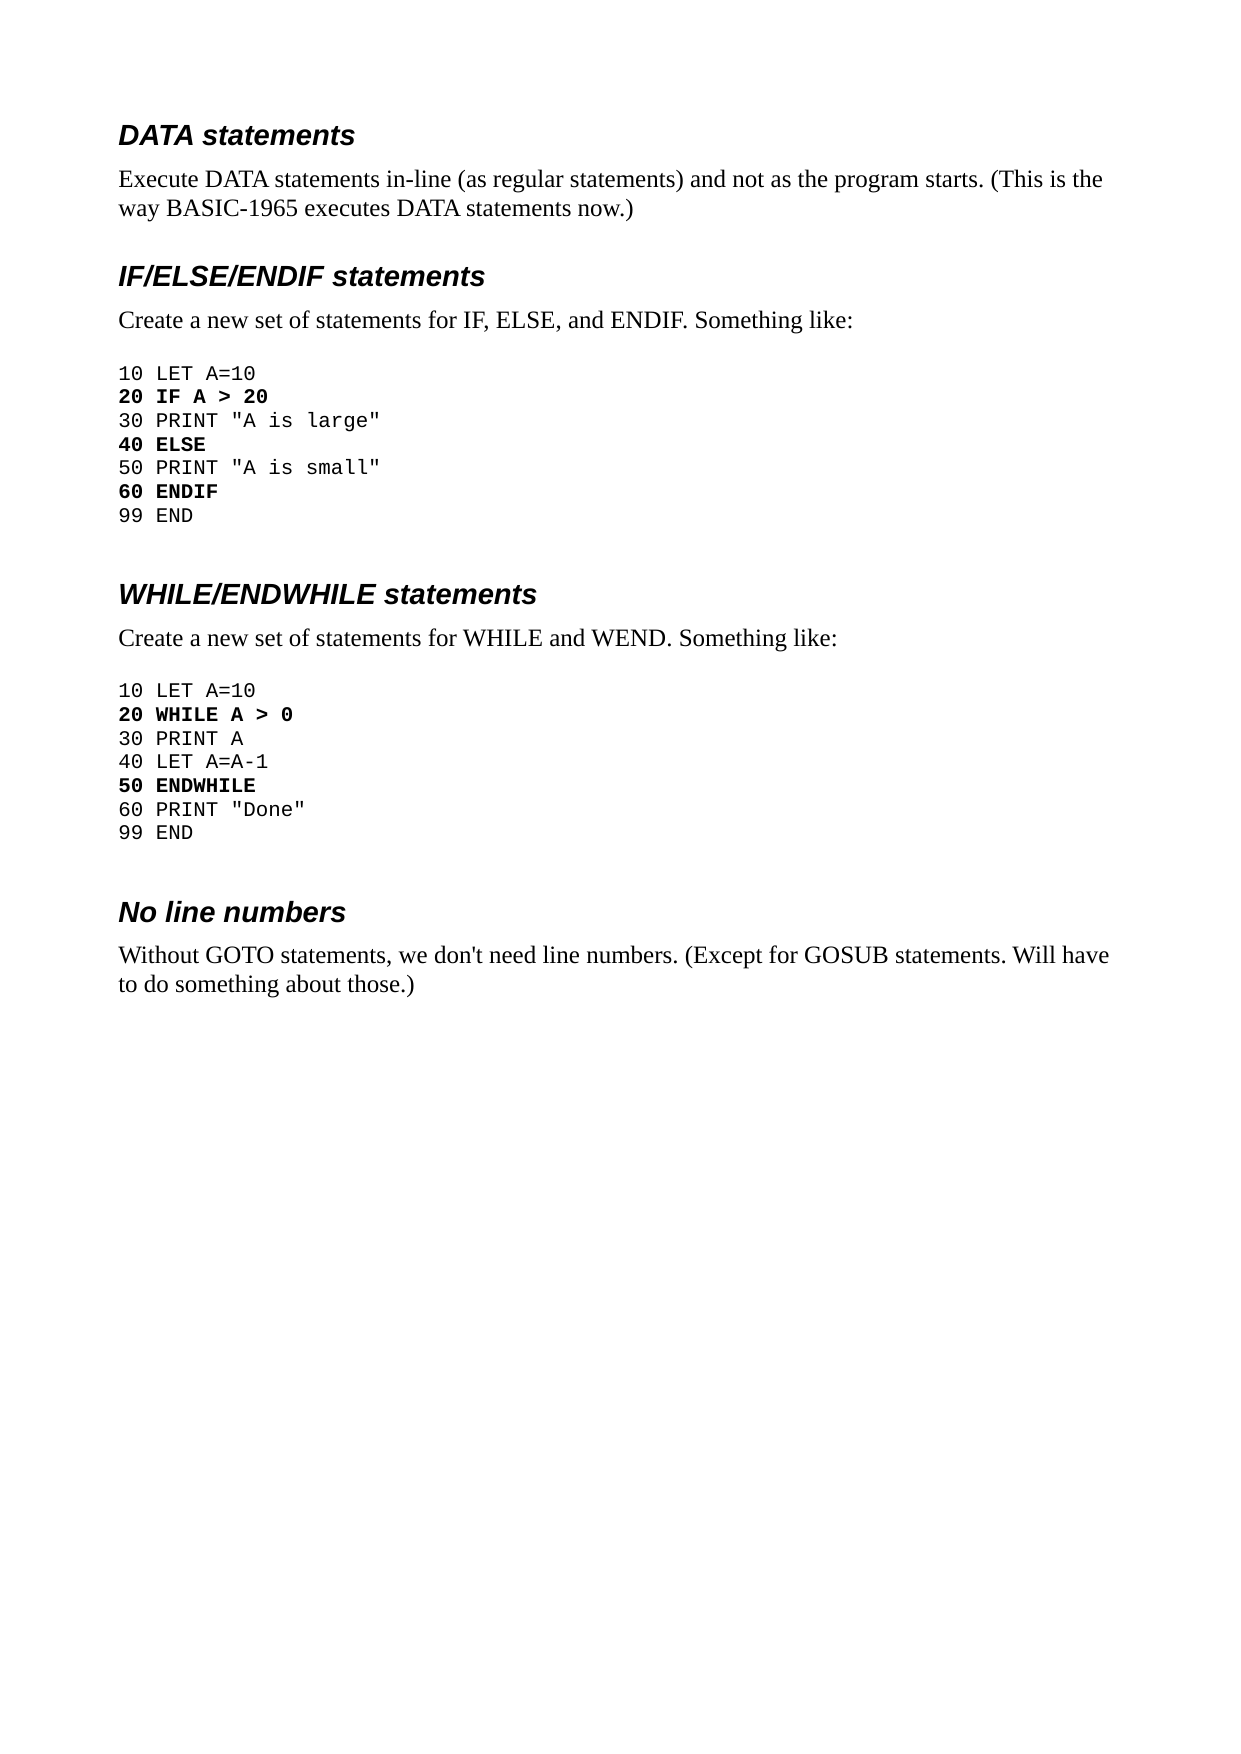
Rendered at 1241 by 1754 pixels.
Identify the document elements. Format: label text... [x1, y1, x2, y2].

text 40 ELSE [118, 434, 1122, 457]
text Create a new set of statements for WHILE and WEND. Something like: [118, 623, 1122, 652]
text 60 ENDIF [118, 481, 1122, 504]
subtitle DATA statements [118, 118, 1122, 152]
text 10 LET A=10 [118, 363, 1122, 386]
text 20 WHILE A > 0 [118, 704, 1122, 728]
text 99 END [118, 822, 1122, 846]
text Create a new set of statements for IF, ELSE, and ENDIF. Something like: [118, 305, 1122, 334]
text 60 PRINT "Done" [118, 799, 1122, 822]
text 40 LET A=A-1 [118, 751, 1122, 775]
text Execute DATA statements in-line (as regular statements) and not as the program starts. (This is the way BASIC-1965 executes DATA statements now.) [118, 164, 1122, 222]
subtitle IF/ELSE/ENDIF statements [118, 259, 1122, 293]
text 99 END [118, 504, 1122, 528]
text 10 LET A=10 [118, 680, 1122, 704]
text 20 IF A > 20 [118, 386, 1122, 410]
text Without GOTO statements, we don't need line numbers. (Except for GOSUB statements. Will have to do something about those.) [118, 941, 1122, 998]
text 50 ENDWHILE [118, 775, 1122, 799]
subtitle No line numbers [118, 894, 1122, 928]
text 30 PRINT "A is large" [118, 410, 1122, 434]
subtitle WHILE/ENDWHILE statements [118, 577, 1122, 610]
text 30 PRINT A [118, 728, 1122, 751]
text 50 PRINT "A is small" [118, 457, 1122, 481]
